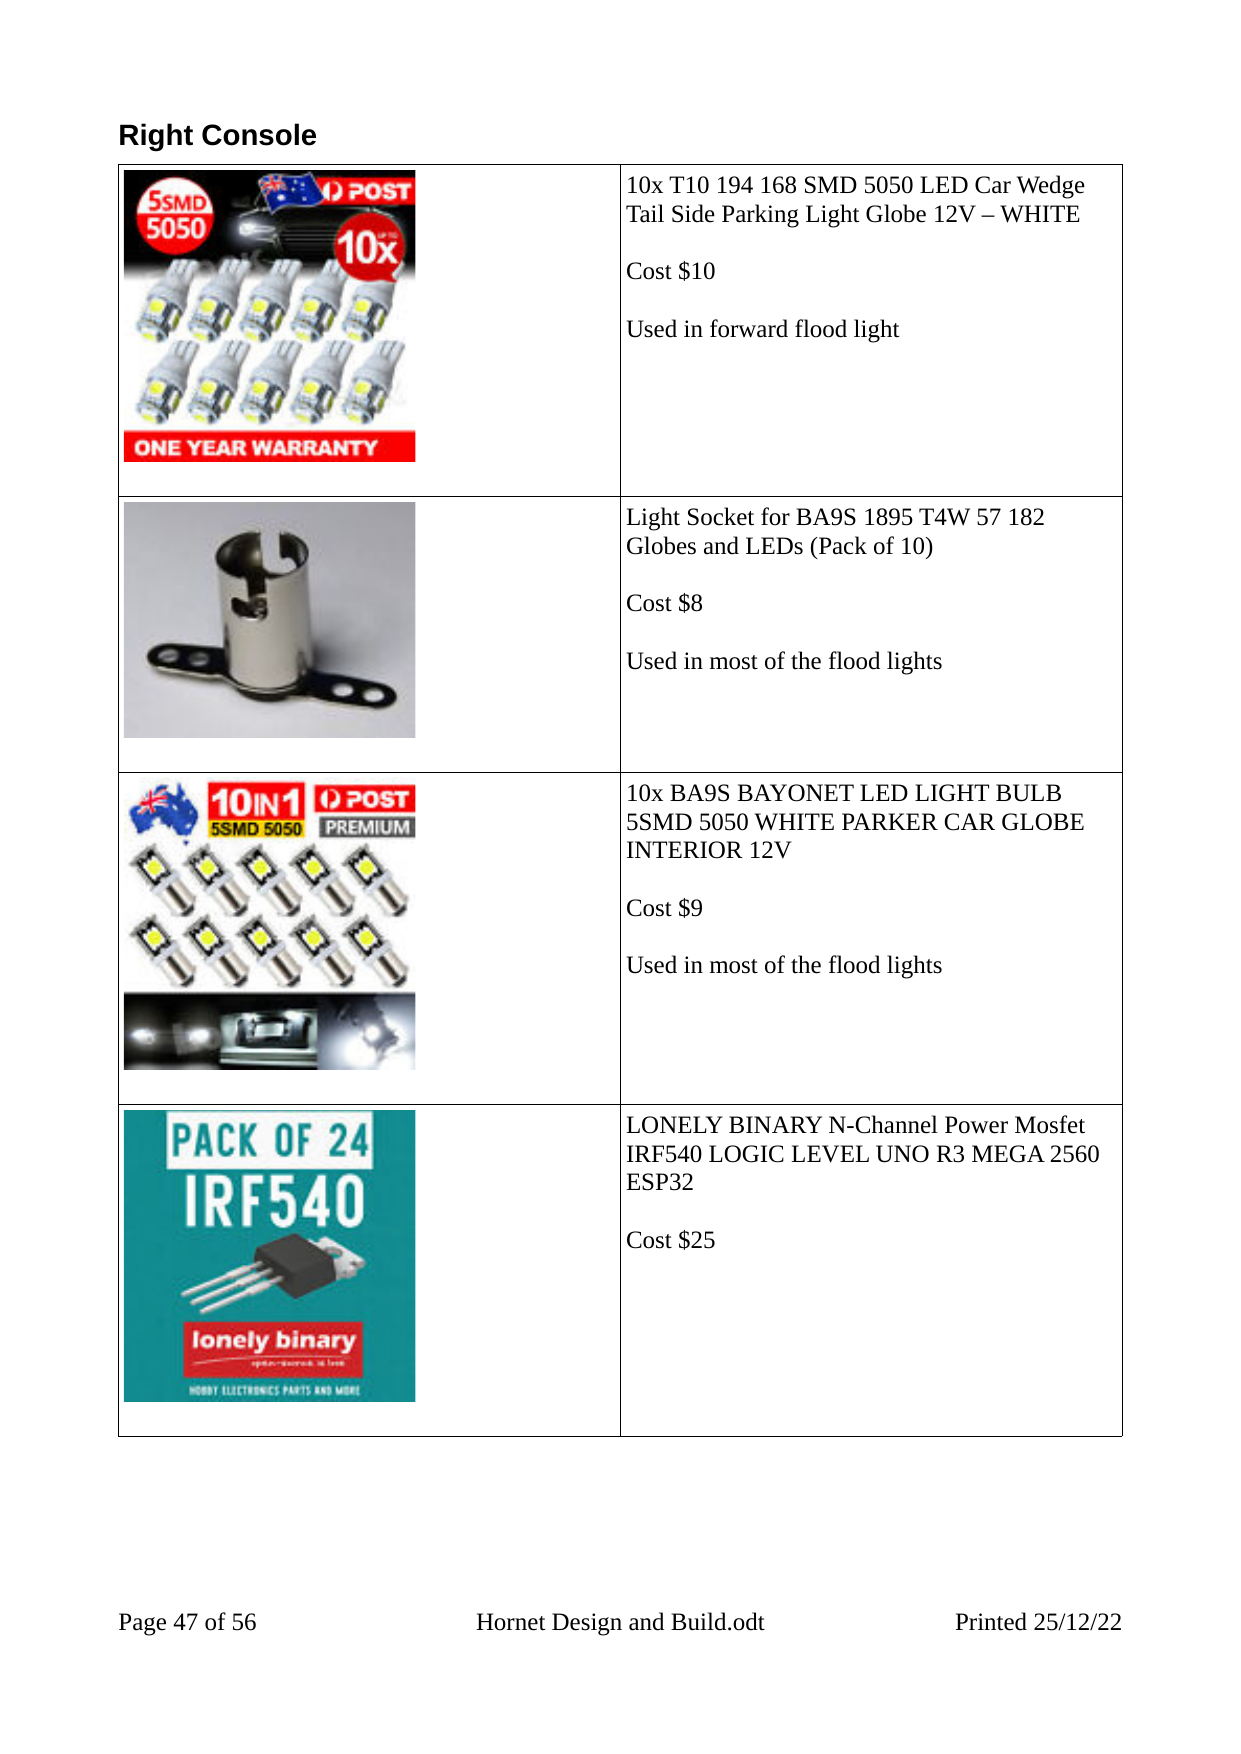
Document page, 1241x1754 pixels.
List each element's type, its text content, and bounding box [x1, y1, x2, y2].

table_cell [119, 1105, 620, 1436]
picture [123, 777, 416, 1070]
picture [123, 502, 416, 738]
table_cell LONELY BINARY N-Channel Power Mosfet IRF540 LOGIC LEVEL UNO R3 MEGA 2560 ESP32 Cost $25 [621, 1105, 1122, 1436]
picture [123, 1110, 416, 1402]
table_header 10x T10 194 168 SMD 5050 LED Car Wedge Tail Side Parking Light Globe 12V – WHITE Cost $10 Used in forward flood light [621, 165, 1122, 496]
table_header [119, 165, 620, 496]
subtitle Right Console [118, 118, 1122, 152]
table_cell [119, 497, 620, 772]
table_cell Light Socket for BA9S 1895 T4W 57 182 Globes and LEDs (Pack of 10) Cost $8 Used in most of the flood lights [621, 497, 1122, 772]
table_cell 10x BA9S BAYONET LED LIGHT BULB 5SMD 5050 WHITE PARKER CAR GLOBE INTERIOR 12V Cost $9 Used in most of the flood lights [621, 773, 1122, 1104]
table_cell [119, 773, 620, 1104]
picture [123, 170, 416, 462]
